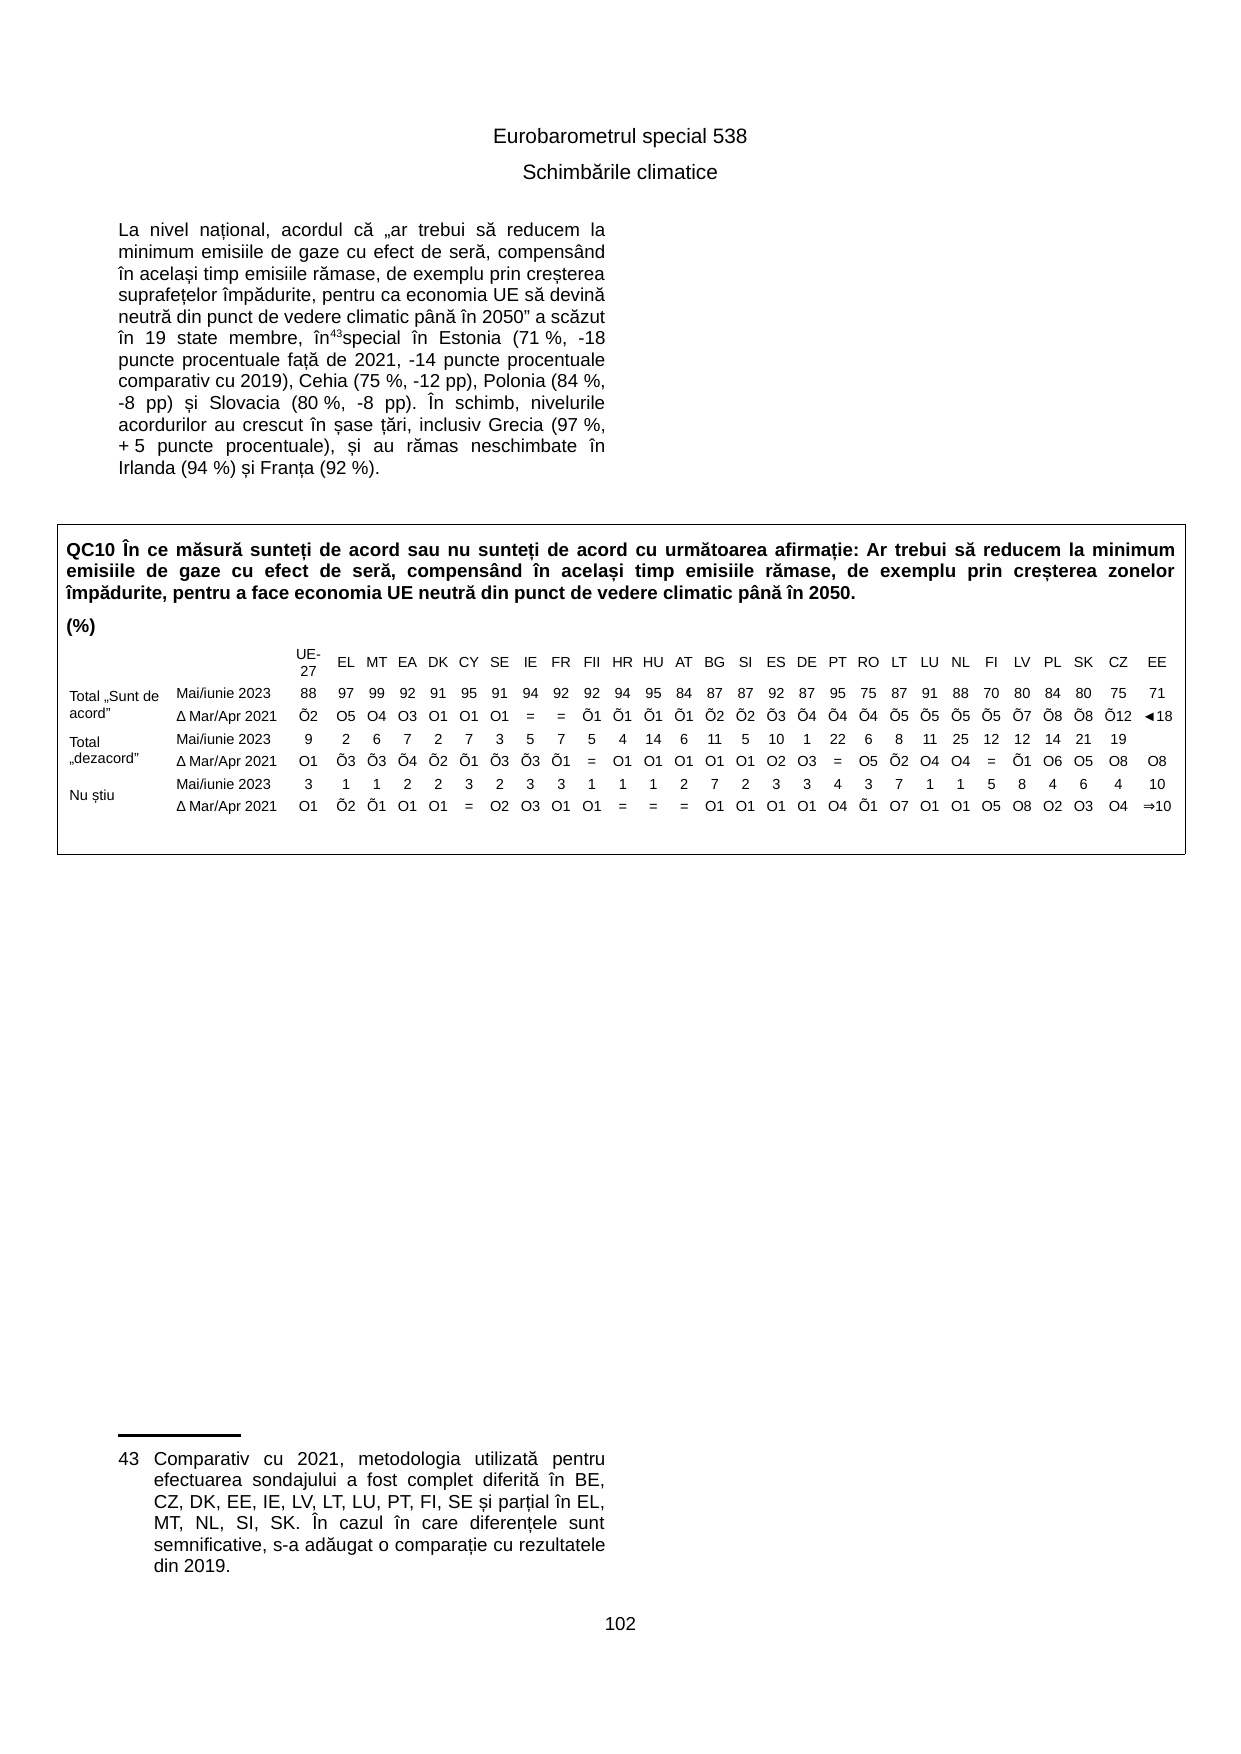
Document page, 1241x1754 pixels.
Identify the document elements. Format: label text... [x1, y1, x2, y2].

table_header ES [761, 643, 791, 682]
table_cell ⇒10 [1138, 795, 1176, 818]
table_cell Õ1 [361, 795, 392, 818]
table_cell 92 [546, 682, 576, 705]
table_cell 92 [761, 682, 791, 705]
table_cell 3 [484, 728, 515, 750]
table_cell Õ2 [884, 750, 914, 773]
table_header MT [361, 643, 392, 682]
table_cell 7 [392, 728, 423, 750]
table_cell Õ4 [853, 705, 884, 727]
table_header LU [914, 643, 945, 682]
table_header SK [1068, 643, 1099, 682]
table_header UE-27 [286, 643, 331, 682]
table_cell 99 [361, 682, 392, 705]
table_cell О1 [638, 750, 668, 773]
table_cell Õ3 [361, 750, 392, 773]
table_cell = [515, 705, 546, 727]
table_cell 97 [331, 682, 361, 705]
table_cell 7 [699, 773, 730, 795]
table_header HU [638, 643, 668, 682]
table_cell 80 [1007, 682, 1037, 705]
table_cell 22 [822, 728, 853, 750]
table_cell О4 [822, 795, 853, 818]
table_cell Õ4 [791, 705, 822, 727]
table_cell 1 [914, 773, 945, 795]
table_cell О4 [914, 750, 945, 773]
table_cell = [576, 750, 607, 773]
table_cell О8 [1099, 750, 1138, 773]
table_cell Õ2 [286, 705, 331, 727]
table_cell 92 [576, 682, 607, 705]
table_cell О2 [484, 795, 515, 818]
table_cell О1 [699, 750, 730, 773]
table_cell Õ8 [1037, 705, 1068, 727]
table_cell 2 [730, 773, 761, 795]
table_cell Õ1 [638, 705, 668, 727]
table_cell О3 [791, 750, 822, 773]
table_cell 6 [669, 728, 699, 750]
table_cell 88 [945, 682, 976, 705]
table_cell 2 [484, 773, 515, 795]
table_cell 95 [638, 682, 668, 705]
table_header FI [976, 643, 1007, 682]
table_header PL [1037, 643, 1068, 682]
table_cell О1 [761, 795, 791, 818]
table_cell О1 [392, 795, 423, 818]
table_cell 1 [576, 773, 607, 795]
table_cell Õ3 [515, 750, 546, 773]
table_cell 5 [730, 728, 761, 750]
table_cell 95 [822, 682, 853, 705]
table_cell Õ5 [884, 705, 914, 727]
table_cell 2 [669, 773, 699, 795]
table_cell Δ Mar/Apr 2021 [173, 705, 286, 727]
table_header FR [546, 643, 576, 682]
table_cell Mai/iunie 2023 [173, 682, 286, 705]
table_cell 5 [515, 728, 546, 750]
table_cell Õ1 [576, 705, 607, 727]
table_cell 7 [454, 728, 484, 750]
table_cell Õ1 [1007, 750, 1037, 773]
table_cell Õ1 [454, 750, 484, 773]
table_cell 3 [853, 773, 884, 795]
table_cell О1 [730, 795, 761, 818]
table_cell Õ1 [669, 705, 699, 727]
table_cell О1 [914, 795, 945, 818]
table_cell 75 [853, 682, 884, 705]
table_cell О1 [484, 705, 515, 727]
table_cell Õ2 [730, 705, 761, 727]
table_cell 2 [423, 773, 453, 795]
table_cell О1 [669, 750, 699, 773]
table_cell О7 [884, 795, 914, 818]
table_cell 6 [853, 728, 884, 750]
table_header EL [331, 643, 361, 682]
table_cell 11 [699, 728, 730, 750]
table_cell = [638, 795, 668, 818]
table_cell 75 [1099, 682, 1138, 705]
table_cell 3 [454, 773, 484, 795]
table_cell О1 [945, 795, 976, 818]
table_cell 7 [884, 773, 914, 795]
table_cell 88 [286, 682, 331, 705]
table_cell Õ2 [331, 795, 361, 818]
table_cell Õ3 [761, 705, 791, 727]
table_cell Mai/iunie 2023 [173, 773, 286, 795]
table_cell Total „Sunt de acord” [66, 682, 173, 727]
table_cell 87 [884, 682, 914, 705]
table_cell О1 [699, 795, 730, 818]
table_cell Δ Mar/Apr 2021 [173, 795, 286, 818]
table_cell 8 [884, 728, 914, 750]
table_cell О8 [1007, 795, 1037, 818]
text Comparativ cu 2021, metodologia utilizată pentru efectuarea sondajului a fost complet diferită în BE, CZ, DK, EE, IE, LV, LT, LU, PT, FI, SE și parțial în EL, MT, NL, SI, SK. În cazul în care diferențele sunt semnificative, s-a adăugat o comparație cu rezultatele din 2019. [118, 1447, 605, 1577]
table_cell Õ5 [976, 705, 1007, 727]
table_cell О2 [1037, 795, 1068, 818]
table_cell 87 [791, 682, 822, 705]
table_cell 2 [423, 728, 453, 750]
table_cell Õ4 [392, 750, 423, 773]
table_cell = [546, 705, 576, 727]
table_cell Õ2 [423, 750, 453, 773]
table_cell Δ Mar/Apr 2021 [173, 750, 286, 773]
table_cell 3 [515, 773, 546, 795]
table_header [66, 643, 173, 682]
table_cell 3 [791, 773, 822, 795]
table_header LT [884, 643, 914, 682]
table_cell = [669, 795, 699, 818]
table_cell Õ4 [822, 705, 853, 727]
table_cell 14 [1037, 728, 1068, 750]
table_cell 25 [945, 728, 976, 750]
table_cell = [822, 750, 853, 773]
table_header LV [1007, 643, 1037, 682]
table_cell О4 [1099, 795, 1138, 818]
table_header EA [392, 643, 423, 682]
table_cell 14 [638, 728, 668, 750]
table_cell О5 [976, 795, 1007, 818]
table_cell О4 [945, 750, 976, 773]
table_cell 1 [945, 773, 976, 795]
table_cell О1 [423, 705, 453, 727]
table_cell 94 [607, 682, 638, 705]
table_cell 21 [1068, 728, 1099, 750]
table_header IE [515, 643, 546, 682]
table_cell 87 [730, 682, 761, 705]
table_cell Õ1 [546, 750, 576, 773]
table_header PT [822, 643, 853, 682]
table_cell О1 [607, 750, 638, 773]
table_cell 94 [515, 682, 546, 705]
table_cell Õ5 [914, 705, 945, 727]
table_cell 6 [361, 728, 392, 750]
text QC10 În ce măsură sunteți de acord sau nu sunteți de acord cu următoarea afirmație: Ar trebui să reducem la minimum emisiile de gaze cu efect de seră, compensând în același timp emisiile rămase, de exemplu prin creșterea zonelor împădurite, pentru a face economia UE neutră din punct de vedere climatic până în 2050. [66, 539, 1176, 603]
table_cell О6 [1037, 750, 1068, 773]
table_cell 3 [761, 773, 791, 795]
table_cell 3 [546, 773, 576, 795]
table_cell Õ5 [945, 705, 976, 727]
table_cell О5 [1068, 750, 1099, 773]
table_cell 19 [1099, 728, 1138, 750]
text La nivel național, acordul că „ar trebui să reducem la minimum emisiile de gaze cu efect de seră, compensând în același timp emisiile rămase, de exemplu prin creșterea suprafețelor împădurite, pentru ca economia UE să devină neutră din punct de vedere climatic până în 2050” a scăzut în 19 state membre, înspecial în Estonia (71 %, -18 puncte procentuale față de 2021, -14 puncte procentuale comparativ cu 2019), Cehia (75 %, -12 pp), Polonia (84 %, -8 pp) și Slovacia (80 %, -8 pp). În schimb, nivelurile acordurilor au crescut în șase țări, inclusiv Grecia (97 %, + 5 puncte procentuale), și au rămas neschimbate în Irlanda (94 %) și Franța (92 %). [118, 219, 605, 478]
table_cell 4 [822, 773, 853, 795]
table_cell О1 [286, 795, 331, 818]
table_cell 1 [607, 773, 638, 795]
table_cell 4 [607, 728, 638, 750]
table_header NL [945, 643, 976, 682]
table_cell 92 [392, 682, 423, 705]
table_cell Mai/iunie 2023 [173, 728, 286, 750]
table_cell 7 [546, 728, 576, 750]
table_cell = [976, 750, 1007, 773]
table_cell О1 [730, 750, 761, 773]
table_cell 1 [791, 728, 822, 750]
table_cell О8 [1138, 750, 1176, 773]
table_cell О5 [853, 750, 884, 773]
table_cell О1 [791, 795, 822, 818]
table_cell Õ12 [1099, 705, 1138, 727]
table_cell 10 [1138, 773, 1176, 795]
table_cell 4 [1099, 773, 1138, 795]
table_cell 8 [1007, 773, 1037, 795]
table_header CY [454, 643, 484, 682]
table_cell О5 [331, 705, 361, 727]
table_header AT [669, 643, 699, 682]
table_cell Õ1 [607, 705, 638, 727]
table_cell 4 [1037, 773, 1068, 795]
table_cell 91 [423, 682, 453, 705]
table_cell О1 [423, 795, 453, 818]
table_cell Õ3 [484, 750, 515, 773]
table_cell 1 [361, 773, 392, 795]
table_cell О1 [286, 750, 331, 773]
table_cell 3 [286, 773, 331, 795]
table_cell 91 [914, 682, 945, 705]
table_cell О4 [361, 705, 392, 727]
table_header RO [853, 643, 884, 682]
table_cell 10 [761, 728, 791, 750]
table_header SI [730, 643, 761, 682]
table_cell 84 [1037, 682, 1068, 705]
table_header DK [423, 643, 453, 682]
table_header EE [1138, 643, 1176, 682]
table_header HR [607, 643, 638, 682]
table_cell [1138, 728, 1176, 750]
table_cell 80 [1068, 682, 1099, 705]
table_cell = [454, 795, 484, 818]
table_cell Õ2 [699, 705, 730, 727]
table_cell 84 [669, 682, 699, 705]
table_cell Õ7 [1007, 705, 1037, 727]
table_cell = [607, 795, 638, 818]
table_cell Total „dezacord” [66, 728, 173, 773]
table_cell 12 [1007, 728, 1037, 750]
table_cell 9 [286, 728, 331, 750]
table_header FII [576, 643, 607, 682]
table_cell Õ1 [853, 795, 884, 818]
table_cell О3 [392, 705, 423, 727]
table_cell О3 [1068, 795, 1099, 818]
table_cell 2 [392, 773, 423, 795]
table_header CZ [1099, 643, 1138, 682]
table_cell 11 [914, 728, 945, 750]
table_cell Õ8 [1068, 705, 1099, 727]
table_cell О1 [576, 795, 607, 818]
table_header SE [484, 643, 515, 682]
table_cell 5 [976, 773, 1007, 795]
table_cell О1 [546, 795, 576, 818]
table_cell 1 [638, 773, 668, 795]
table_cell О3 [515, 795, 546, 818]
table_header [173, 643, 286, 682]
table_cell Õ3 [331, 750, 361, 773]
table_cell 5 [576, 728, 607, 750]
table_cell 87 [699, 682, 730, 705]
table_header BG [699, 643, 730, 682]
table_cell О2 [761, 750, 791, 773]
table_cell Nu știu [66, 773, 173, 818]
table_cell 2 [331, 728, 361, 750]
table_cell 70 [976, 682, 1007, 705]
table_cell 12 [976, 728, 1007, 750]
table_cell 1 [331, 773, 361, 795]
table_cell О1 [454, 705, 484, 727]
table_cell 71 [1138, 682, 1176, 705]
table_cell 6 [1068, 773, 1099, 795]
text (%) [66, 615, 1176, 637]
table_cell 91 [484, 682, 515, 705]
table_cell ◄18 [1138, 705, 1176, 727]
table_cell 95 [454, 682, 484, 705]
table_header DE [791, 643, 822, 682]
